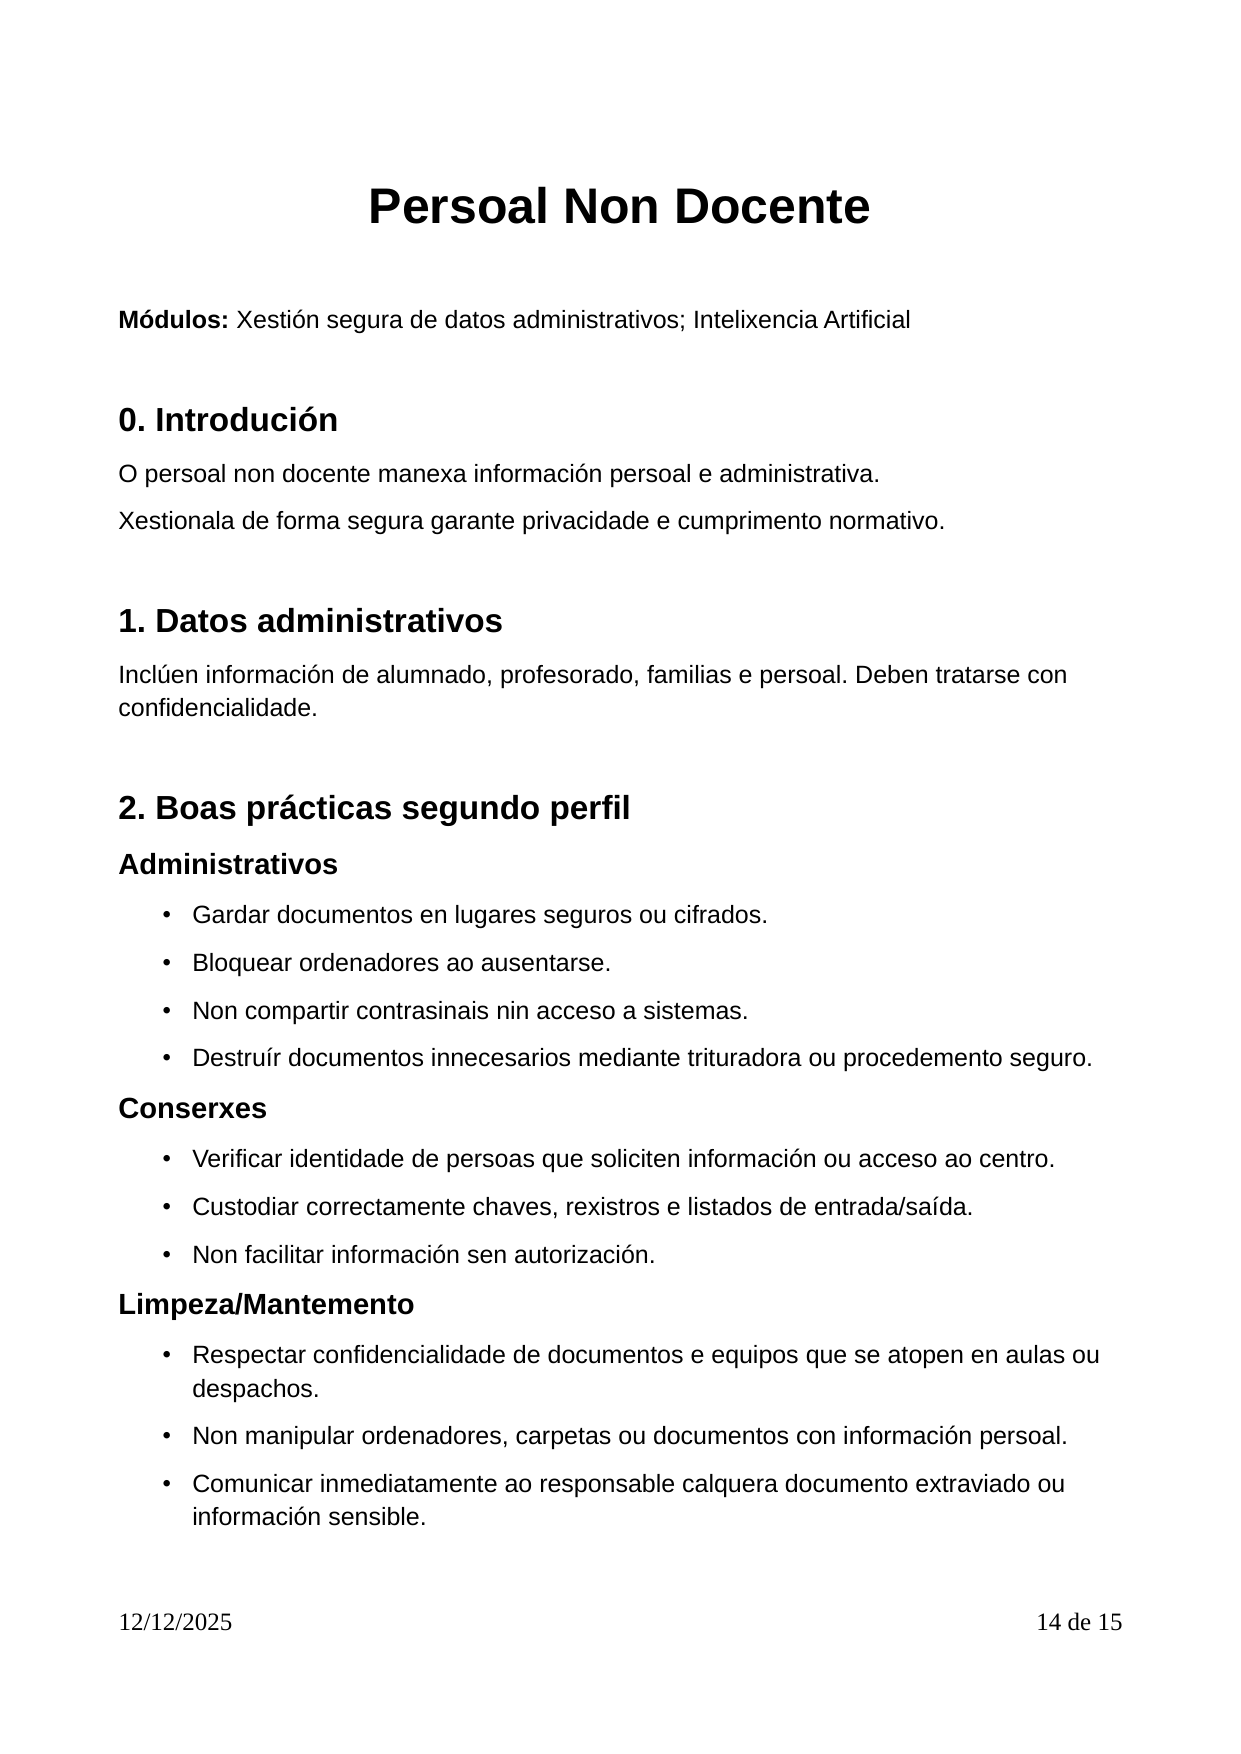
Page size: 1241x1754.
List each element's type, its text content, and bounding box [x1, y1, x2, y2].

list Gardar documentos en lugares seguros ou cifrados. [162, 900, 1122, 929]
list Comunicar inmediatamente ao responsable calquera documento extraviado ou información sensible. [162, 1469, 1122, 1531]
subtitle Administrativos [118, 847, 1122, 881]
list Respectar confidencialidade de documentos e equipos que se atopen en aulas ou despachos. [162, 1340, 1122, 1402]
subtitle 0. Introdución [118, 400, 1122, 438]
list Custodiar correctamente chaves, rexistros e listados de entrada/saída. [162, 1192, 1122, 1221]
subtitle Persoal Non Docente [118, 176, 1122, 234]
text Módulos: Xestión segura de datos administrativos; Intelixencia Artificial [118, 304, 1122, 333]
text Xestionala de forma segura garante privacidade e cumprimento normativo. [118, 506, 1122, 535]
subtitle 1. Datos administrativos [118, 601, 1122, 640]
list Verificar identidade de persoas que soliciten información ou acceso ao centro. [162, 1144, 1122, 1173]
list Non facilitar información sen autorización. [162, 1239, 1122, 1268]
subtitle Conserxes [118, 1091, 1122, 1124]
text Inclúen información de alumnado, profesorado, familias e persoal. Deben tratarse con confidencialidade. [118, 660, 1122, 722]
list Destruír documentos innecesarios mediante trituradora ou procedemento seguro. [162, 1043, 1122, 1072]
subtitle 2. Boas prácticas segundo perfil [118, 788, 1122, 827]
list Bloquear ordenadores ao ausentarse. [162, 948, 1122, 977]
list Non compartir contrasinais nin acceso a sistemas. [162, 996, 1122, 1024]
list Non manipular ordenadores, carpetas ou documentos con información persoal. [162, 1421, 1122, 1450]
subtitle Limpeza/Mantemento [118, 1287, 1122, 1321]
text O persoal non docente manexa información persoal e administrativa. [118, 458, 1122, 487]
